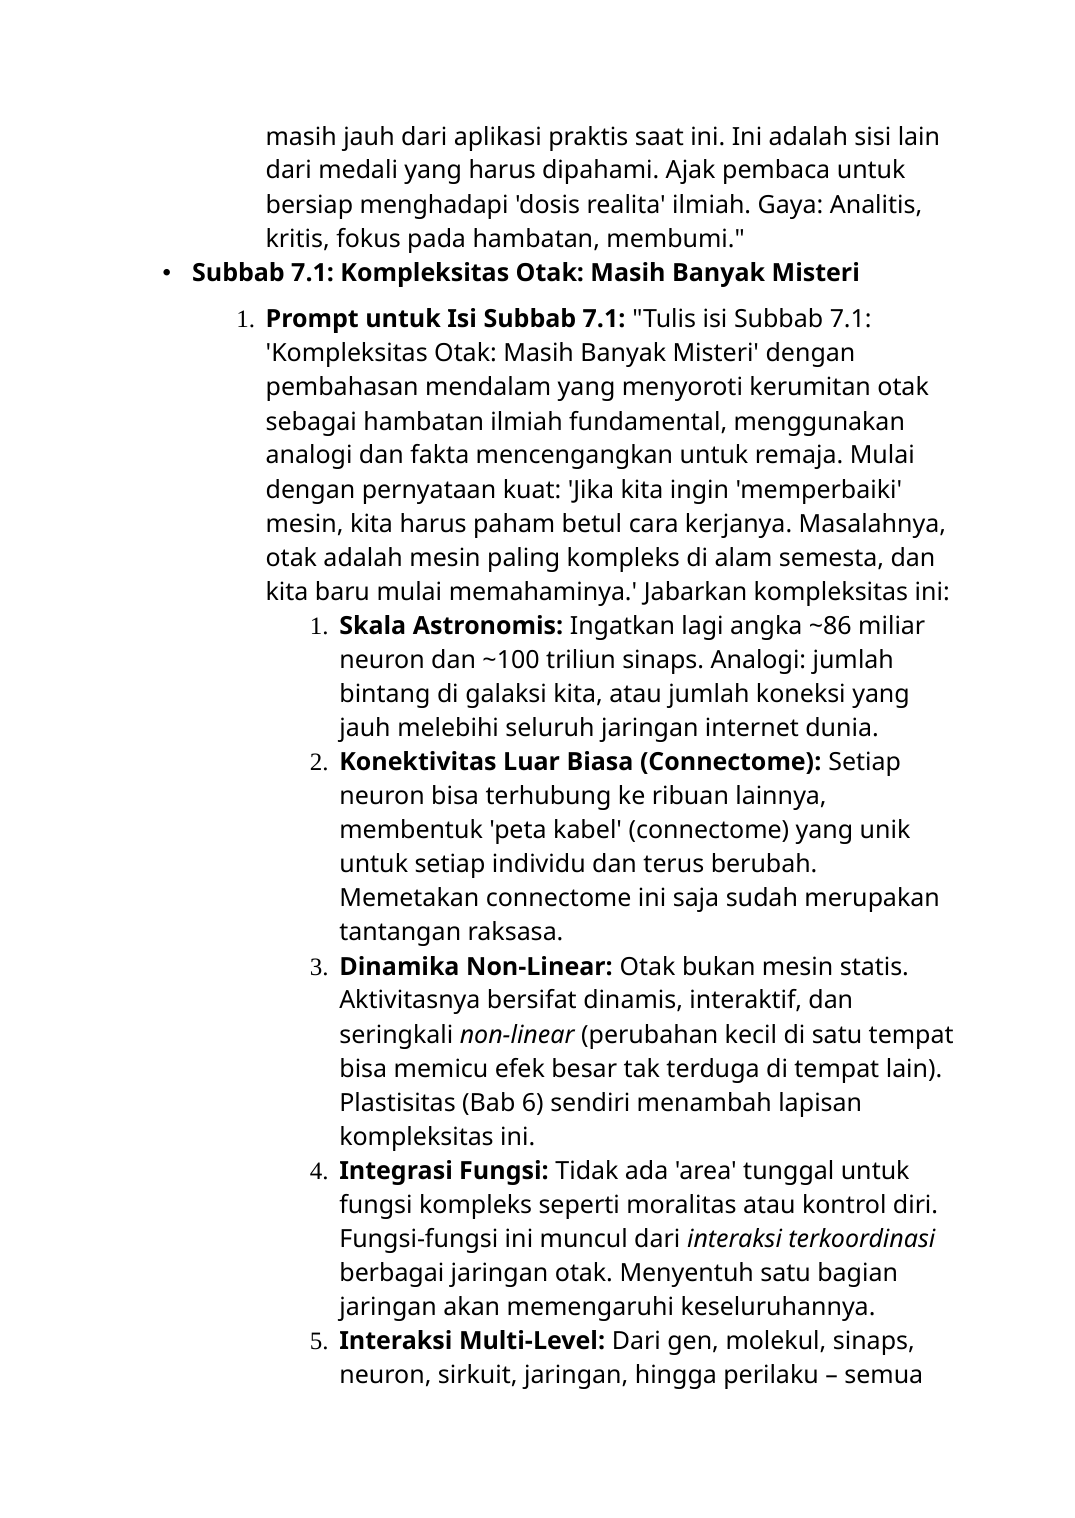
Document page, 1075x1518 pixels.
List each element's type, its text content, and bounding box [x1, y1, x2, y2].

list Subbab 7.1: Kompleksitas Otak: Masih Banyak Misteri [162, 254, 957, 288]
list Konektivitas Luar Biasa (Connectome): Setiap neuron bisa terhubung ke ribuan lainnya, membentuk 'peta kabel' (connectome) yang unik untuk setiap individu dan terus berubah. Memetakan connectome ini saja sudah merupakan tantangan raksasa. [309, 744, 957, 948]
list Dinamika Non-Linear: Otak bukan mesin statis. Aktivitasnya bersifat dinamis, interaktif, dan seringkali non-linear (perubahan kecil di satu tempat bisa memicu efek besar tak terduga di tempat lain). Plastisitas (Bab 6) sendiri menambah lapisan kompleksitas ini. [309, 948, 957, 1152]
list Skala Astronomis: Ingatkan lagi angka ~86 miliar neuron dan ~100 triliun sinaps. Analogi: jumlah bintang di galaksi kita, atau jumlah koneksi yang jauh melebihi seluruh jaringan internet dunia. [309, 607, 957, 744]
list Interaksi Multi-Level: Dari gen, molekul, sinaps, neuron, sirkuit, jaringan, hingga perilaku – semua [309, 1323, 957, 1391]
list Prompt untuk Isi Subbab 7.1: "Tulis isi Subbab 7.1: 'Kompleksitas Otak: Masih Banyak Misteri' dengan pembahasan mendalam yang menyoroti kerumitan otak sebagai hambatan ilmiah fundamental, menggunakan analogi dan fakta mencengangkan untuk remaja. Mulai dengan pernyataan kuat: 'Jika kita ingin 'memperbaiki' mesin, kita harus paham betul cara kerjanya. Masalahnya, otak adalah mesin paling kompleks di alam semesta, dan kita baru mulai memahaminya.' Jabarkan kompleksitas ini: [236, 301, 957, 607]
list Integrasi Fungsi: Tidak ada 'area' tunggal untuk fungsi kompleks seperti moralitas atau kontrol diri. Fungsi-fungsi ini muncul dari interaksi terkoordinasi berbagai jaringan otak. Menyentuh satu bagian jaringan akan memengaruhi keseluruhannya. [309, 1152, 957, 1323]
list masih jauh dari aplikasi praktis saat ini. Ini adalah sisi lain dari medali yang harus dipahami. Ajak pembaca untuk bersiap menghadapi 'dosis realita' ilmiah. Gaya: Analitis, kritis, fokus pada hambatan, membumi." [236, 118, 957, 254]
